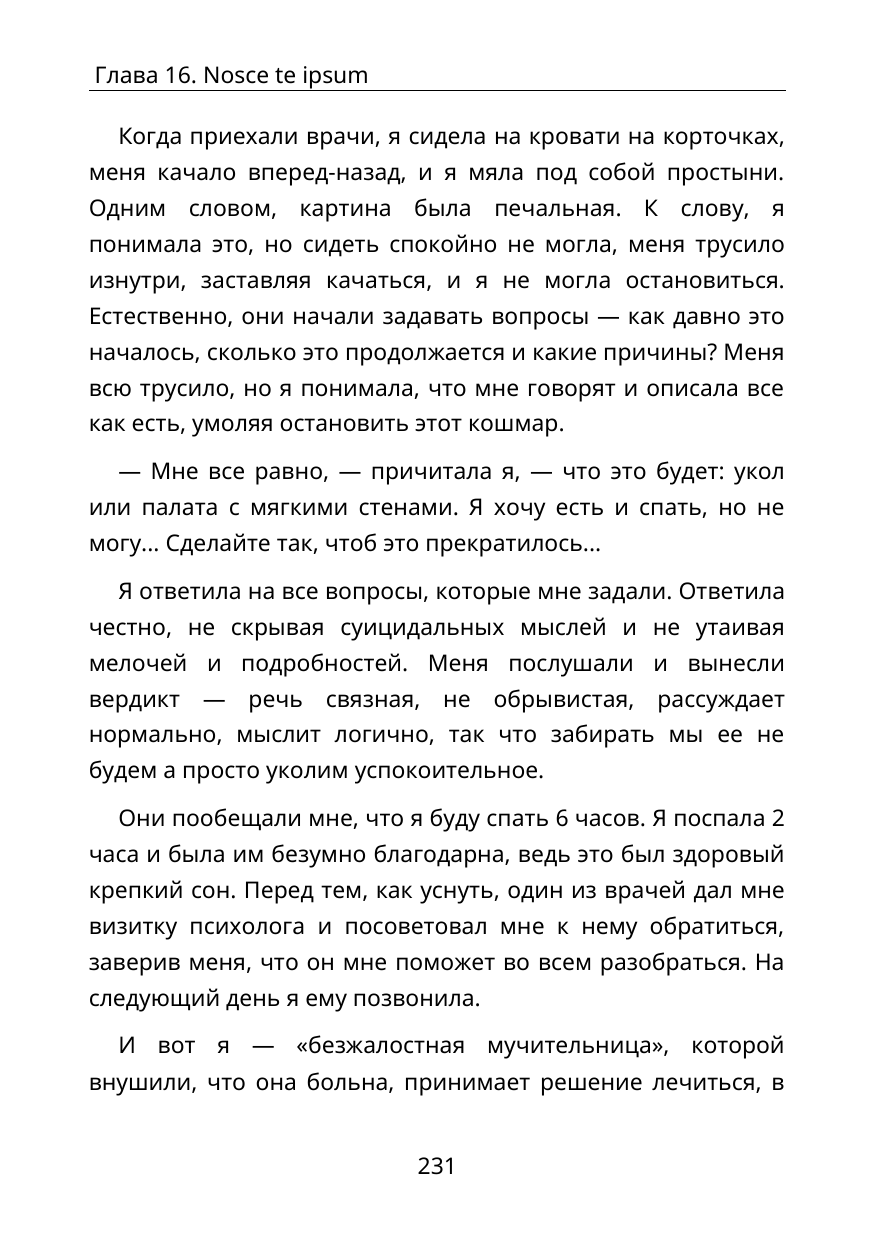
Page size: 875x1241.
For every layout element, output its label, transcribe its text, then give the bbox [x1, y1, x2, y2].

text Они пообещали мне, что я буду спать 6 часов. Я поспала 2 часа и была им безумно благодарна, ведь это был здоровый крепкий сон. Перед тем, как уснуть, один из врачей дал мне визитку психолога и посоветовал мне к нему обратиться, заверив меня, что он мне поможет во всем разобраться. На следующий день я ему позвонила. [88, 802, 786, 1013]
text Когда приехали врачи, я сидела на кровати на корточках, меня качало вперед-назад, и я мяла под собой простыни. Одним словом, картина была печальная. К слову, я понимала это, но сидеть спокойно не могла, меня трусило изнутри, заставляя качаться, и я не могла остановиться. Естественно, они начали задавать вопросы — как давно это началось, сколько это продолжается и какие причины? Меня всю трусило, но я понимала, что мне говорят и описала все как есть, умоляя остановить этот кошмар. [88, 120, 786, 439]
text И вот я — «безжалостная мучительница», которой внушили, что она больна, принимает решение лечиться, в [88, 1029, 786, 1097]
text — Мне все равно, — причитала я, — что это будет: укол или палата с мягкими стенами. Я хочу есть и спать, но не могу... Сделайте так, чтоб это прекратилось... [88, 455, 786, 558]
text Я ответила на все вопросы, которые мне задали. Ответила честно, не скрывая суицидальных мыслей и не утаивая мелочей и подробностей. Меня послушали и вынесли вердикт — речь связная, не обрывистая, рассуждает нормально, мыслит логично, так что забирать мы ее не будем а просто уколим успокоительное. [88, 575, 786, 786]
